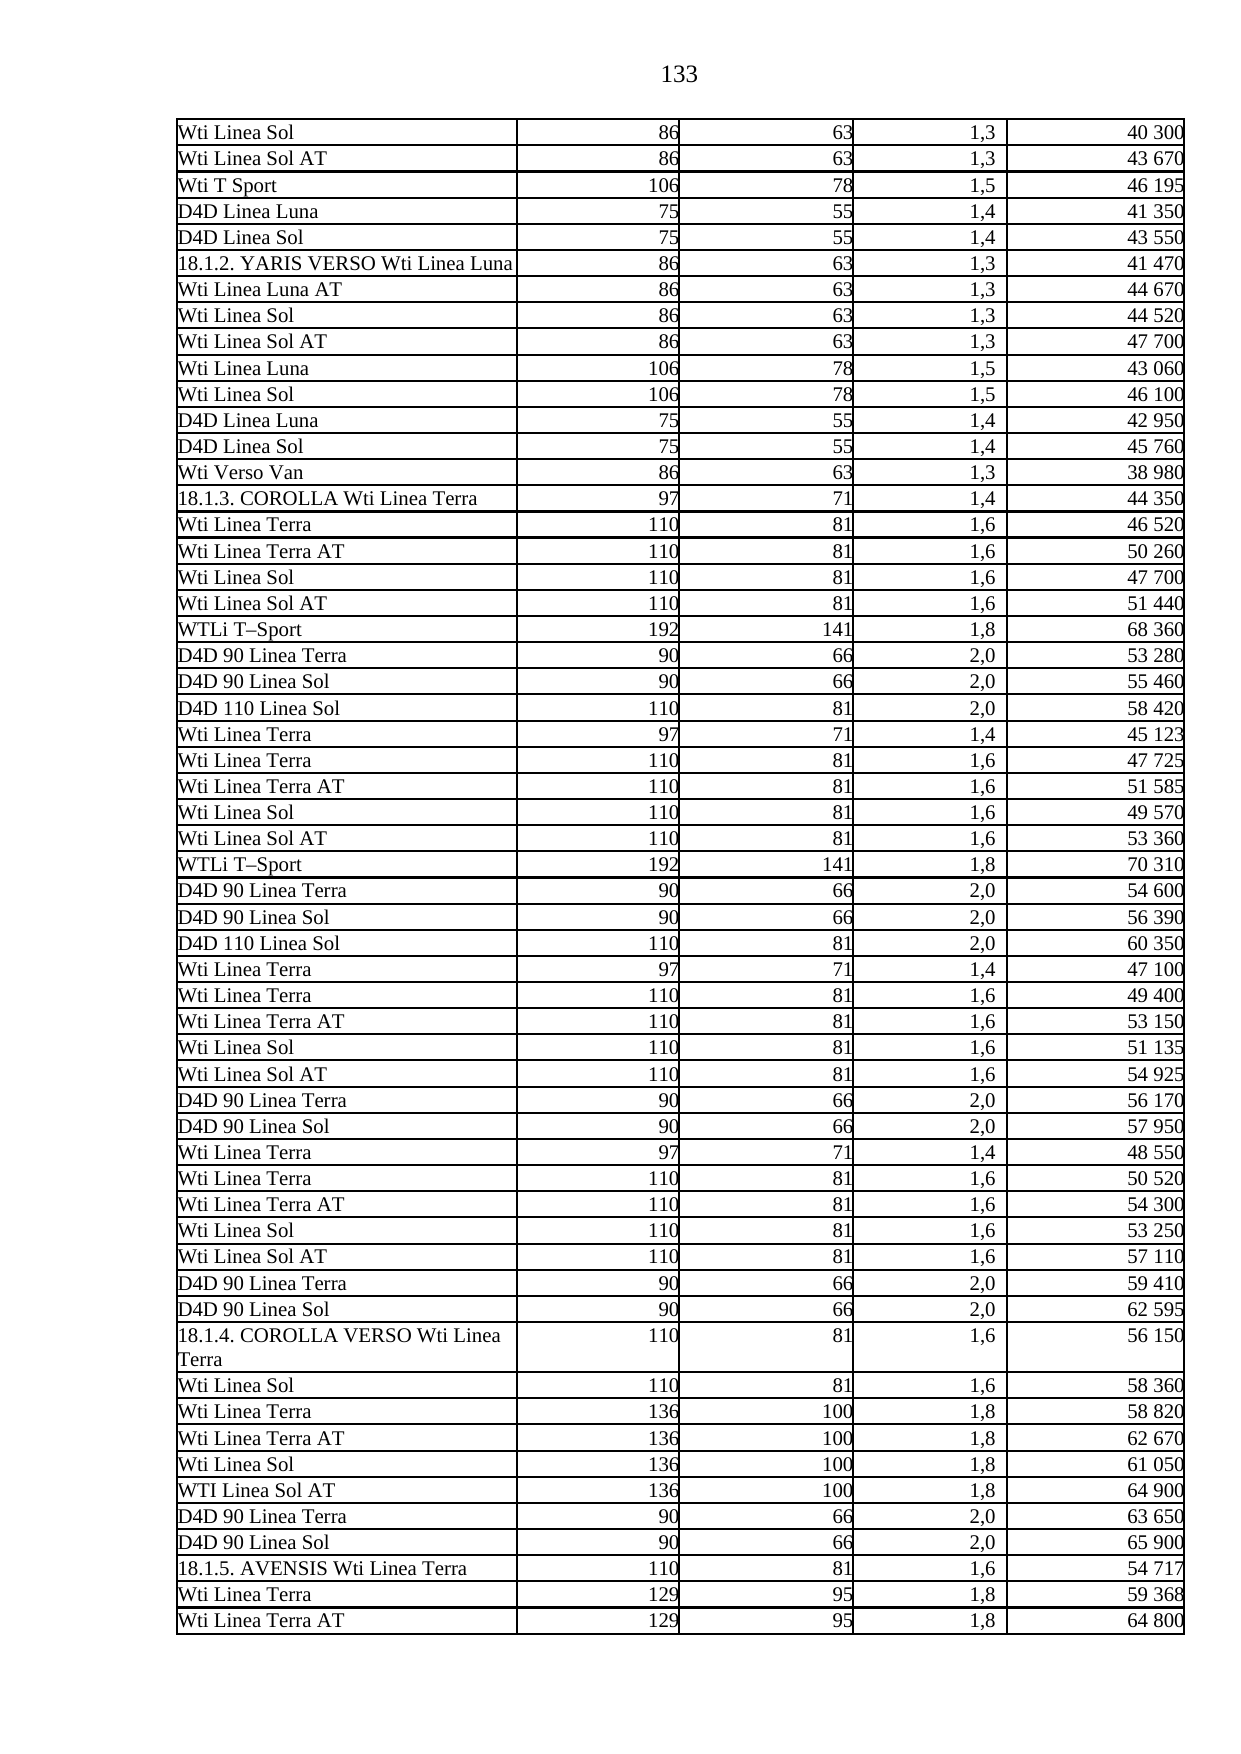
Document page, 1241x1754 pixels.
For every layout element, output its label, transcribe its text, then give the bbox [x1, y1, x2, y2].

table_cell 81 [680, 1009, 852, 1033]
table_cell 1,6 [854, 1245, 1006, 1268]
table_cell 50 520 [1008, 1166, 1183, 1190]
table_cell 57 110 [1008, 1245, 1183, 1268]
table_cell 81 [680, 591, 852, 615]
table_cell 66 [680, 1530, 852, 1554]
table_cell 110 [518, 591, 678, 615]
table_cell 2,0 [854, 931, 1006, 955]
table_cell 110 [518, 826, 678, 850]
table_cell 90 [518, 1530, 678, 1554]
table_cell 1,8 [854, 617, 1006, 641]
table_cell 41 470 [1008, 251, 1183, 275]
table_cell 90 [518, 1088, 678, 1112]
table_cell Wti Linea Terra [178, 1399, 516, 1423]
table_cell 59 410 [1008, 1271, 1183, 1295]
table_cell D4D 110 Linea Sol [178, 695, 516, 719]
table_cell 63 [680, 251, 852, 275]
table_cell 90 [518, 905, 678, 929]
table_cell 110 [518, 1373, 678, 1397]
table_cell 1,6 [854, 774, 1006, 798]
table_cell 75 [518, 225, 678, 249]
table_cell 1,6 [854, 513, 1006, 536]
table_cell 2,0 [854, 1088, 1006, 1112]
table_cell 110 [518, 513, 678, 536]
table_cell 1,6 [854, 1009, 1006, 1033]
table_cell Wti Linea Sol [178, 800, 516, 824]
table_cell 41 350 [1008, 199, 1183, 223]
table_cell 45 760 [1008, 434, 1183, 458]
table_cell 54 600 [1008, 879, 1183, 902]
table_cell 192 [518, 617, 678, 641]
table_cell Wti Linea Sol [178, 1218, 516, 1242]
table_cell 42 950 [1008, 408, 1183, 432]
table_cell Wti Linea Sol [178, 1373, 516, 1397]
table_cell 1,4 [854, 199, 1006, 223]
table_cell 71 [680, 486, 852, 510]
table_cell 2,0 [854, 879, 1006, 902]
table_cell 1,8 [854, 1609, 1006, 1632]
table_cell 1,8 [854, 1478, 1006, 1502]
table_cell 55 [680, 408, 852, 432]
table_cell D4D 90 Linea Terra [178, 879, 516, 902]
table_cell 81 [680, 513, 852, 536]
table_cell Wti Linea Sol [178, 382, 516, 406]
table_cell 1,6 [854, 1061, 1006, 1086]
table_cell 1,3 [854, 146, 1006, 170]
table_cell Wti Linea Terra [178, 513, 516, 536]
table_cell Wti Linea Sol AT [178, 329, 516, 353]
table_cell 1,6 [854, 1035, 1006, 1059]
table_cell Wti Linea Sol AT [178, 826, 516, 850]
table_cell 1,4 [854, 434, 1006, 458]
table_cell 81 [680, 800, 852, 824]
table_cell 44 350 [1008, 486, 1183, 510]
table_cell WTLi T–Sport [178, 852, 516, 876]
table_cell 55 [680, 199, 852, 223]
table_cell 1,6 [854, 1218, 1006, 1242]
table_cell 44 670 [1008, 277, 1183, 301]
table_cell WTI Linea Sol AT [178, 1478, 516, 1502]
table_cell D4D 90 Linea Sol [178, 1297, 516, 1321]
table_cell 192 [518, 852, 678, 876]
table_cell D4D 90 Linea Sol [178, 669, 516, 693]
table_cell 75 [518, 408, 678, 432]
table_cell Wti Linea Terra [178, 748, 516, 772]
table_cell Wti Linea Sol AT [178, 591, 516, 615]
table_cell 81 [680, 1245, 852, 1268]
table_cell Wti Linea Sol AT [178, 1245, 516, 1268]
table_cell 1,6 [854, 748, 1006, 772]
table_cell D4D 90 Linea Sol [178, 1114, 516, 1138]
table_cell 81 [680, 1035, 852, 1059]
table_cell 141 [680, 617, 852, 641]
table_cell 110 [518, 1192, 678, 1216]
table_cell Wti Linea Luna [178, 356, 516, 379]
table_cell 55 460 [1008, 669, 1183, 693]
table_cell 38 980 [1008, 460, 1183, 484]
table_cell 43 550 [1008, 225, 1183, 249]
table_cell 1,8 [854, 1452, 1006, 1476]
table_cell 47 725 [1008, 748, 1183, 772]
table_cell 1,5 [854, 382, 1006, 406]
table_cell 1,3 [854, 460, 1006, 484]
table_cell 49 400 [1008, 983, 1183, 1007]
table_cell 97 [518, 722, 678, 746]
table_cell 110 [518, 565, 678, 589]
table_cell 59 368 [1008, 1582, 1183, 1606]
table_cell Wti Linea Sol AT [178, 146, 516, 170]
table_cell 90 [518, 1271, 678, 1295]
table_cell 63 650 [1008, 1504, 1183, 1528]
table_cell Wti Linea Terra AT [178, 1609, 516, 1632]
table_cell Wti Linea Terra AT [178, 539, 516, 563]
table_cell 51 135 [1008, 1035, 1183, 1059]
table_cell 78 [680, 173, 852, 197]
table_cell 129 [518, 1609, 678, 1632]
table_cell 56 170 [1008, 1088, 1183, 1112]
table_cell 81 [680, 748, 852, 772]
table_cell 60 350 [1008, 931, 1183, 955]
table_cell 1,3 [854, 251, 1006, 275]
table_cell 1,6 [854, 1373, 1006, 1397]
table_cell 81 [680, 1373, 852, 1397]
table_cell 40 300 [1008, 120, 1183, 144]
table_cell D4D 90 Linea Sol [178, 905, 516, 929]
table_cell 110 [518, 539, 678, 563]
table_cell 1,6 [854, 591, 1006, 615]
table_cell 46 195 [1008, 173, 1183, 197]
table_cell 2,0 [854, 1114, 1006, 1138]
table_cell 2,0 [854, 1297, 1006, 1321]
table_cell 136 [518, 1425, 678, 1449]
table_cell 71 [680, 722, 852, 746]
table_cell 1,6 [854, 800, 1006, 824]
table_cell 65 900 [1008, 1530, 1183, 1554]
table_cell 1,4 [854, 486, 1006, 510]
table_cell 1,6 [854, 1323, 1006, 1371]
table_cell 81 [680, 983, 852, 1007]
table_cell 43 060 [1008, 356, 1183, 379]
table_cell 18.1.4. COROLLA VERSO Wti Linea Terra [178, 1323, 516, 1371]
table_cell 1,3 [854, 303, 1006, 327]
table_cell 86 [518, 277, 678, 301]
table_cell 81 [680, 1323, 852, 1371]
table_cell 1,8 [854, 852, 1006, 876]
table_cell 86 [518, 251, 678, 275]
table_cell 43 670 [1008, 146, 1183, 170]
table_cell 1,6 [854, 826, 1006, 850]
table_cell 110 [518, 1009, 678, 1033]
table_cell 81 [680, 539, 852, 563]
table_cell Wti Linea Luna AT [178, 277, 516, 301]
table_cell 110 [518, 1245, 678, 1268]
table_cell Wti Linea Sol AT [178, 1061, 516, 1086]
table_cell 61 050 [1008, 1452, 1183, 1476]
table_cell D4D 90 Linea Sol [178, 1530, 516, 1554]
table_cell 110 [518, 1323, 678, 1371]
table_cell 66 [680, 643, 852, 667]
table_cell 1,8 [854, 1425, 1006, 1449]
table_cell 66 [680, 1504, 852, 1528]
table_cell 86 [518, 460, 678, 484]
table_cell 106 [518, 173, 678, 197]
table_cell 53 280 [1008, 643, 1183, 667]
table_cell 54 925 [1008, 1061, 1183, 1086]
table_cell 64 900 [1008, 1478, 1183, 1502]
table_cell 66 [680, 879, 852, 902]
table_cell Wti Linea Sol [178, 565, 516, 589]
table_cell 141 [680, 852, 852, 876]
table_cell 53 250 [1008, 1218, 1183, 1242]
table_cell 90 [518, 1297, 678, 1321]
table_cell 110 [518, 1218, 678, 1242]
table_cell 97 [518, 1140, 678, 1164]
table_cell 54 300 [1008, 1192, 1183, 1216]
table_cell 100 [680, 1478, 852, 1502]
table_cell 110 [518, 983, 678, 1007]
table_cell 63 [680, 329, 852, 353]
table_cell 110 [518, 695, 678, 719]
table_cell 81 [680, 1166, 852, 1190]
table_cell 110 [518, 1061, 678, 1086]
table_cell 2,0 [854, 1530, 1006, 1554]
table_cell 63 [680, 120, 852, 144]
table_cell Wti Linea Terra AT [178, 1425, 516, 1449]
table_cell 2,0 [854, 643, 1006, 667]
table_cell 18.1.2. YARIS VERSO Wti Linea Luna [178, 251, 516, 275]
table_cell 56 150 [1008, 1323, 1183, 1371]
table_cell 56 390 [1008, 905, 1183, 929]
table_cell 47 100 [1008, 957, 1183, 981]
table_cell 81 [680, 695, 852, 719]
table_cell 97 [518, 486, 678, 510]
table_cell 90 [518, 643, 678, 667]
table_cell 66 [680, 1088, 852, 1112]
table_cell 136 [518, 1399, 678, 1423]
table_cell 86 [518, 303, 678, 327]
table_cell D4D 90 Linea Terra [178, 1504, 516, 1528]
table_cell 78 [680, 356, 852, 379]
table_cell 90 [518, 1114, 678, 1138]
table_cell 136 [518, 1478, 678, 1502]
table_cell 100 [680, 1399, 852, 1423]
table_cell 86 [518, 329, 678, 353]
table_cell 81 [680, 1061, 852, 1086]
table_cell D4D Linea Sol [178, 225, 516, 249]
table_cell 129 [518, 1582, 678, 1606]
table_cell 1,4 [854, 957, 1006, 981]
table_cell 49 570 [1008, 800, 1183, 824]
table_cell 50 260 [1008, 539, 1183, 563]
table_cell 2,0 [854, 905, 1006, 929]
table_cell D4D 90 Linea Terra [178, 1271, 516, 1295]
table_cell 51 585 [1008, 774, 1183, 798]
table_cell 68 360 [1008, 617, 1183, 641]
table_cell D4D Linea Sol [178, 434, 516, 458]
table_cell 81 [680, 1192, 852, 1216]
table_cell Wti Linea Sol [178, 303, 516, 327]
table_cell 18.1.3. COROLLA Wti Linea Terra [178, 486, 516, 510]
table_cell 81 [680, 774, 852, 798]
table_cell 66 [680, 1297, 852, 1321]
table_cell 2,0 [854, 669, 1006, 693]
table_cell Wti Linea Sol [178, 120, 516, 144]
table_cell 57 950 [1008, 1114, 1183, 1138]
table_cell Wti Linea Terra [178, 1166, 516, 1190]
table_cell 46 520 [1008, 513, 1183, 536]
table_cell 81 [680, 1556, 852, 1580]
table_cell 47 700 [1008, 565, 1183, 589]
table_cell Wti Linea Terra AT [178, 1192, 516, 1216]
table_cell 97 [518, 957, 678, 981]
table_cell 1,6 [854, 983, 1006, 1007]
table_cell 106 [518, 356, 678, 379]
table_cell Wti Linea Sol [178, 1452, 516, 1476]
table_cell 1,5 [854, 173, 1006, 197]
table_cell 71 [680, 957, 852, 981]
table_cell 70 310 [1008, 852, 1183, 876]
table_cell 1,6 [854, 1166, 1006, 1190]
table_cell 81 [680, 565, 852, 589]
table_cell 95 [680, 1582, 852, 1606]
table_cell Wti Linea Terra [178, 1140, 516, 1164]
table_cell 110 [518, 1035, 678, 1059]
table_cell 71 [680, 1140, 852, 1164]
table_cell Wti Linea Terra AT [178, 1009, 516, 1033]
table_cell 55 [680, 434, 852, 458]
table_cell 75 [518, 199, 678, 223]
table_cell D4D Linea Luna [178, 199, 516, 223]
table_cell 100 [680, 1425, 852, 1449]
table_cell 110 [518, 1166, 678, 1190]
table_cell 66 [680, 1114, 852, 1138]
table_cell 1,6 [854, 539, 1006, 563]
table_cell 44 520 [1008, 303, 1183, 327]
table_cell 63 [680, 277, 852, 301]
table_cell 45 123 [1008, 722, 1183, 746]
table_cell 18.1.5. AVENSIS Wti Linea Terra [178, 1556, 516, 1580]
table_cell 64 800 [1008, 1609, 1183, 1632]
table_cell WTLi T–Sport [178, 617, 516, 641]
table_cell Wti Linea Terra [178, 957, 516, 981]
table_cell 1,5 [854, 356, 1006, 379]
table_cell 110 [518, 1556, 678, 1580]
table_cell 47 700 [1008, 329, 1183, 353]
table_cell Wti Linea Terra AT [178, 774, 516, 798]
table_cell 63 [680, 460, 852, 484]
table_cell 2,0 [854, 695, 1006, 719]
table_cell 1,8 [854, 1399, 1006, 1423]
table_cell 66 [680, 905, 852, 929]
table_cell 53 360 [1008, 826, 1183, 850]
table_cell 75 [518, 434, 678, 458]
table_cell 1,3 [854, 277, 1006, 301]
table_cell 51 440 [1008, 591, 1183, 615]
table_cell Wti Linea Sol [178, 1035, 516, 1059]
table_cell 66 [680, 669, 852, 693]
table_cell 62 670 [1008, 1425, 1183, 1449]
table_cell 90 [518, 669, 678, 693]
table_cell 62 595 [1008, 1297, 1183, 1321]
table_cell 78 [680, 382, 852, 406]
table_cell 86 [518, 146, 678, 170]
table_cell Wti Linea Terra [178, 722, 516, 746]
table_cell Wti Linea Terra [178, 1582, 516, 1606]
table_cell 58 360 [1008, 1373, 1183, 1397]
table_cell D4D 90 Linea Terra [178, 643, 516, 667]
table_cell D4D 90 Linea Terra [178, 1088, 516, 1112]
table_cell 1,6 [854, 1192, 1006, 1216]
table_cell 90 [518, 1504, 678, 1528]
table_cell 1,4 [854, 408, 1006, 432]
table_cell 110 [518, 774, 678, 798]
table_cell 2,0 [854, 1271, 1006, 1295]
table_cell 1,4 [854, 225, 1006, 249]
table_cell D4D Linea Luna [178, 408, 516, 432]
table_cell 54 717 [1008, 1556, 1183, 1580]
table_cell 110 [518, 800, 678, 824]
table_cell 110 [518, 748, 678, 772]
table_cell 1,3 [854, 329, 1006, 353]
table_cell 58 420 [1008, 695, 1183, 719]
table_cell 81 [680, 1218, 852, 1242]
table_cell 46 100 [1008, 382, 1183, 406]
table_cell 1,8 [854, 1582, 1006, 1606]
table_cell 1,6 [854, 565, 1006, 589]
table_cell 86 [518, 120, 678, 144]
table_cell 106 [518, 382, 678, 406]
table_cell 2,0 [854, 1504, 1006, 1528]
table_cell 53 150 [1008, 1009, 1183, 1033]
table_cell D4D 110 Linea Sol [178, 931, 516, 955]
table_cell Wti Verso Van [178, 460, 516, 484]
table_cell 48 550 [1008, 1140, 1183, 1164]
table_cell 100 [680, 1452, 852, 1476]
table_cell 1,6 [854, 1556, 1006, 1580]
table_cell 63 [680, 146, 852, 170]
table_cell 95 [680, 1609, 852, 1632]
table_cell 66 [680, 1271, 852, 1295]
table_cell 63 [680, 303, 852, 327]
table_cell 81 [680, 826, 852, 850]
table_cell 136 [518, 1452, 678, 1476]
table_cell 55 [680, 225, 852, 249]
table_cell 1,4 [854, 1140, 1006, 1164]
table_cell 90 [518, 879, 678, 902]
table_cell 1,3 [854, 120, 1006, 144]
table_cell Wti T Sport [178, 173, 516, 197]
table_cell 81 [680, 931, 852, 955]
table_cell Wti Linea Terra [178, 983, 516, 1007]
table_cell 58 820 [1008, 1399, 1183, 1423]
table_cell 110 [518, 931, 678, 955]
table_cell 1,4 [854, 722, 1006, 746]
